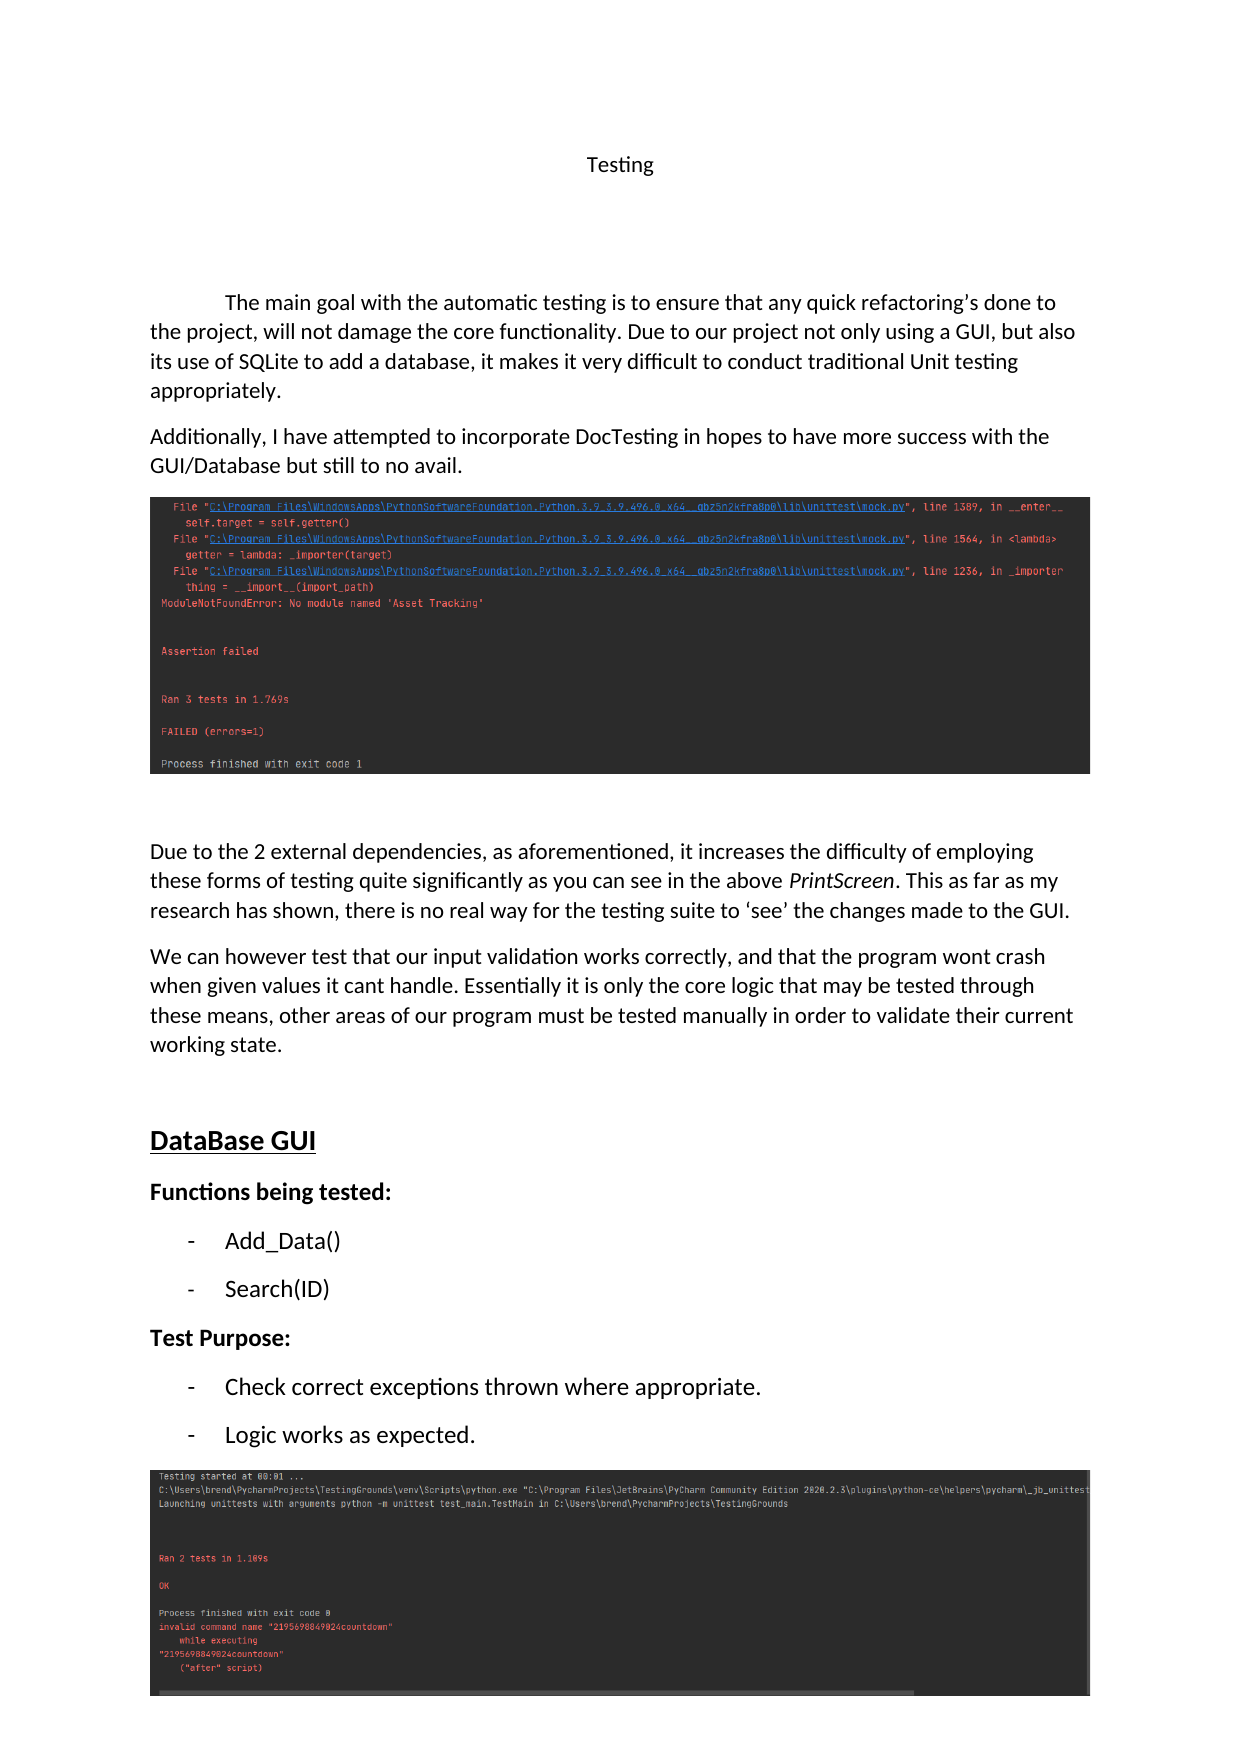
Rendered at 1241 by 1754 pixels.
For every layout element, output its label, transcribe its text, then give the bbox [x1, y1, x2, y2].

text The main goal with the automatic testing is to ensure that any quick refactoring’s done to the project, will not damage the core functionality. Due to our project not only using a GUI, but also its use of SQLite to add a database, it makes it very difficult to conduct traditional Unit testing appropriately. [150, 288, 1090, 404]
text Testing [150, 150, 1090, 178]
text Due to the 2 external dependencies, as aforementioned, it increases the difficulty of employing these forms of testing quite significantly as you can see in the above PrintScreen. This as far as my research has shown, there is no real way for the testing suite to ‘see’ the changes made to the GUI. [150, 837, 1090, 924]
list Add_Data() [187, 1225, 1090, 1256]
text DataBase GUI [150, 1122, 1090, 1158]
list Logic works as expected. [187, 1419, 1090, 1450]
text Functions being tested: [150, 1176, 1090, 1207]
list Check correct exceptions thrown where appropriate. [187, 1371, 1090, 1401]
text We can however test that our input validation works correctly, and that the program wont crash when given values it cant handle. Essentially it is only the core logic that may be tested through these means, other areas of our program must be tested manually in order to validate their current working state. [150, 942, 1090, 1058]
list Search(ID) [187, 1274, 1090, 1304]
text Test Purpose: [150, 1322, 1090, 1353]
text Additionally, I have attempted to incorporate DocTesting in hopes to have more success with the GUI/Database but still to no avail. [150, 422, 1090, 480]
